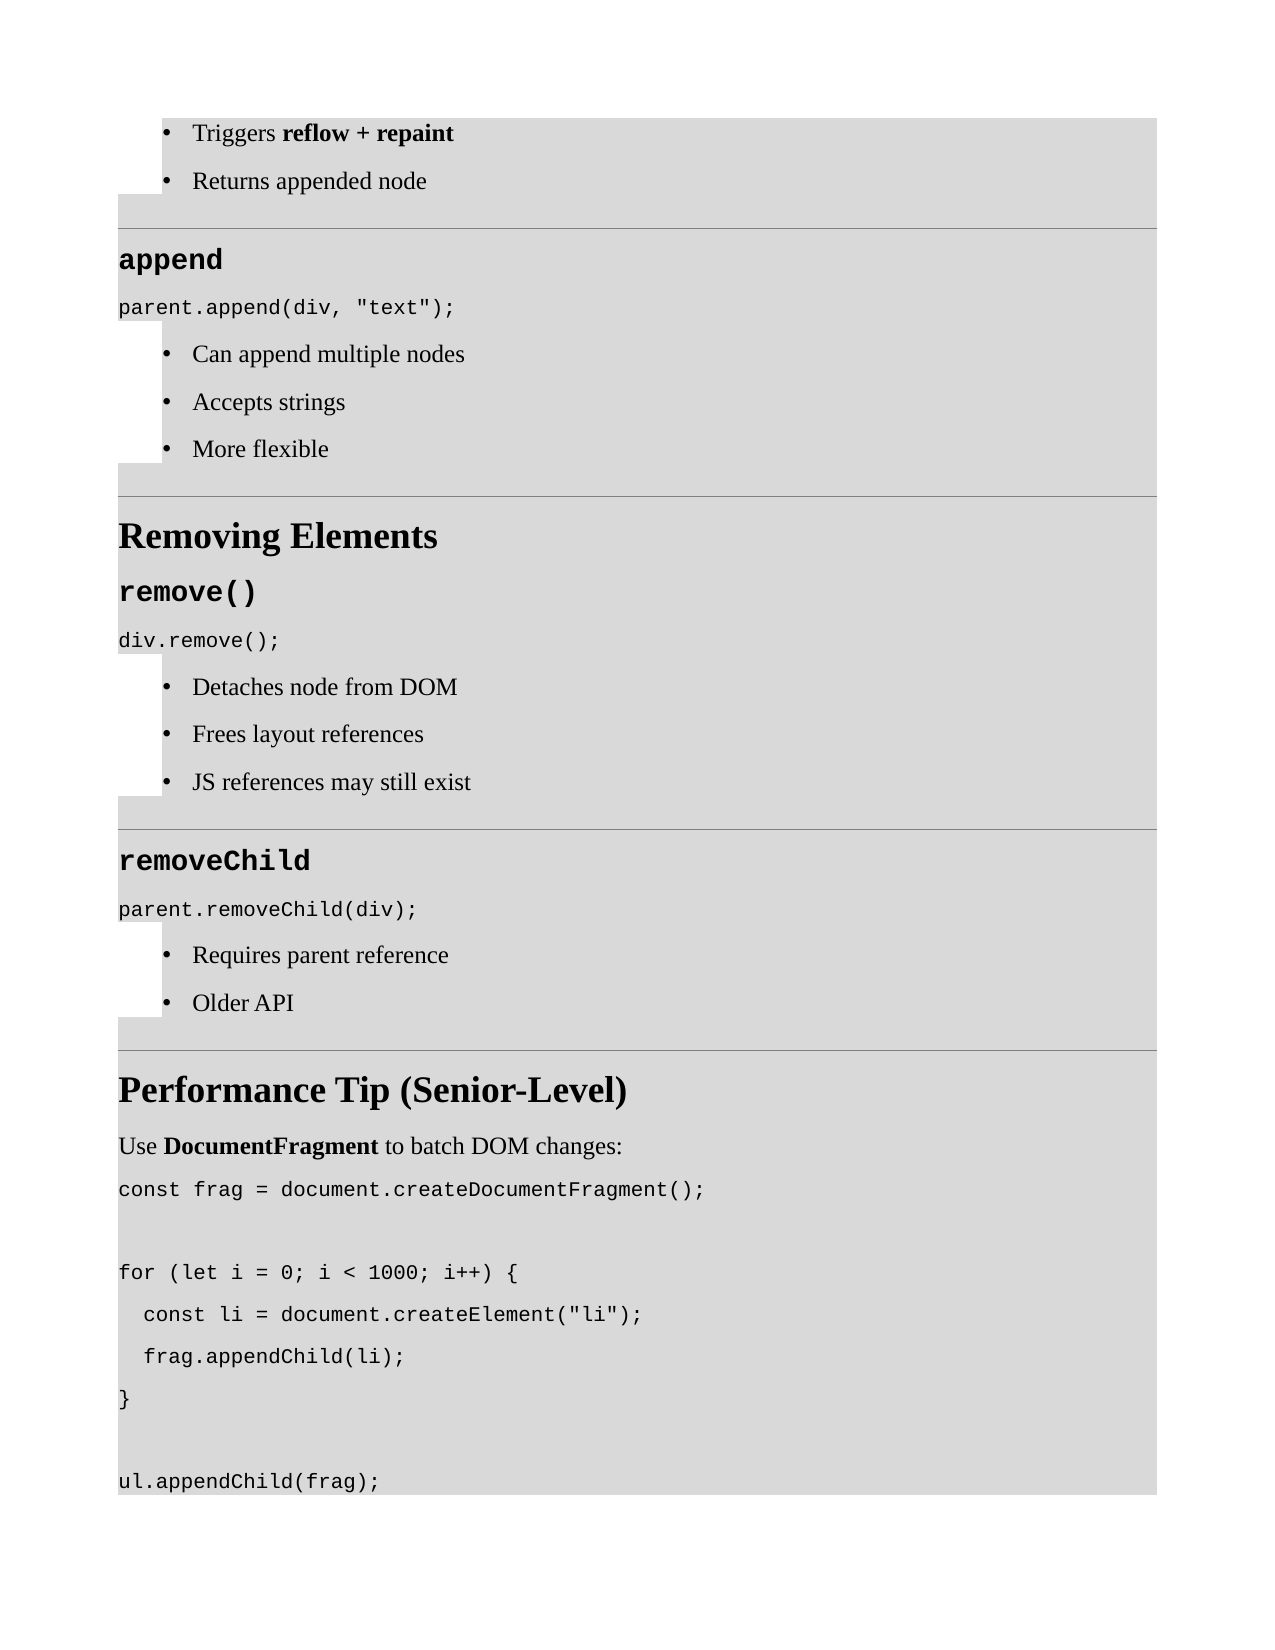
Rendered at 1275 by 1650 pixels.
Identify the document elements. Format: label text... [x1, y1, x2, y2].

text const li = document.createElement("li"); [118, 1304, 1157, 1328]
subtitle Performance Tip (Senior-Level) [118, 1067, 1157, 1110]
subtitle Removing Elements [118, 513, 1157, 556]
list Frees layout references [162, 719, 1157, 748]
text } [118, 1388, 1157, 1411]
text parent.removeChild(div); [118, 898, 1157, 922]
list Detaches node from DOM [162, 672, 1157, 701]
list Older API [162, 988, 1157, 1017]
text Use DocumentFragment to batch DOM changes: [118, 1131, 1157, 1160]
text ul.appendChild(frag); [118, 1471, 1157, 1495]
text frag.appendChild(li); [118, 1346, 1157, 1369]
subtitle removeChild [118, 846, 1157, 879]
subtitle append [118, 245, 1157, 278]
subtitle remove() [118, 577, 1157, 611]
text parent.append(div, "text"); [118, 297, 1157, 321]
text for (let i = 0; i < 1000; i++) { [118, 1262, 1157, 1286]
list Triggers reflow + repaint [162, 118, 1157, 147]
text div.remove(); [118, 630, 1157, 654]
list Returns appended node [162, 166, 1157, 194]
text const frag = document.createDocumentFragment(); [118, 1179, 1157, 1202]
list Accepts strings [162, 387, 1157, 415]
list JS references may still exist [162, 767, 1157, 796]
list Can append multiple nodes [162, 339, 1157, 368]
list More flexible [162, 434, 1157, 463]
list Requires parent reference [162, 940, 1157, 969]
